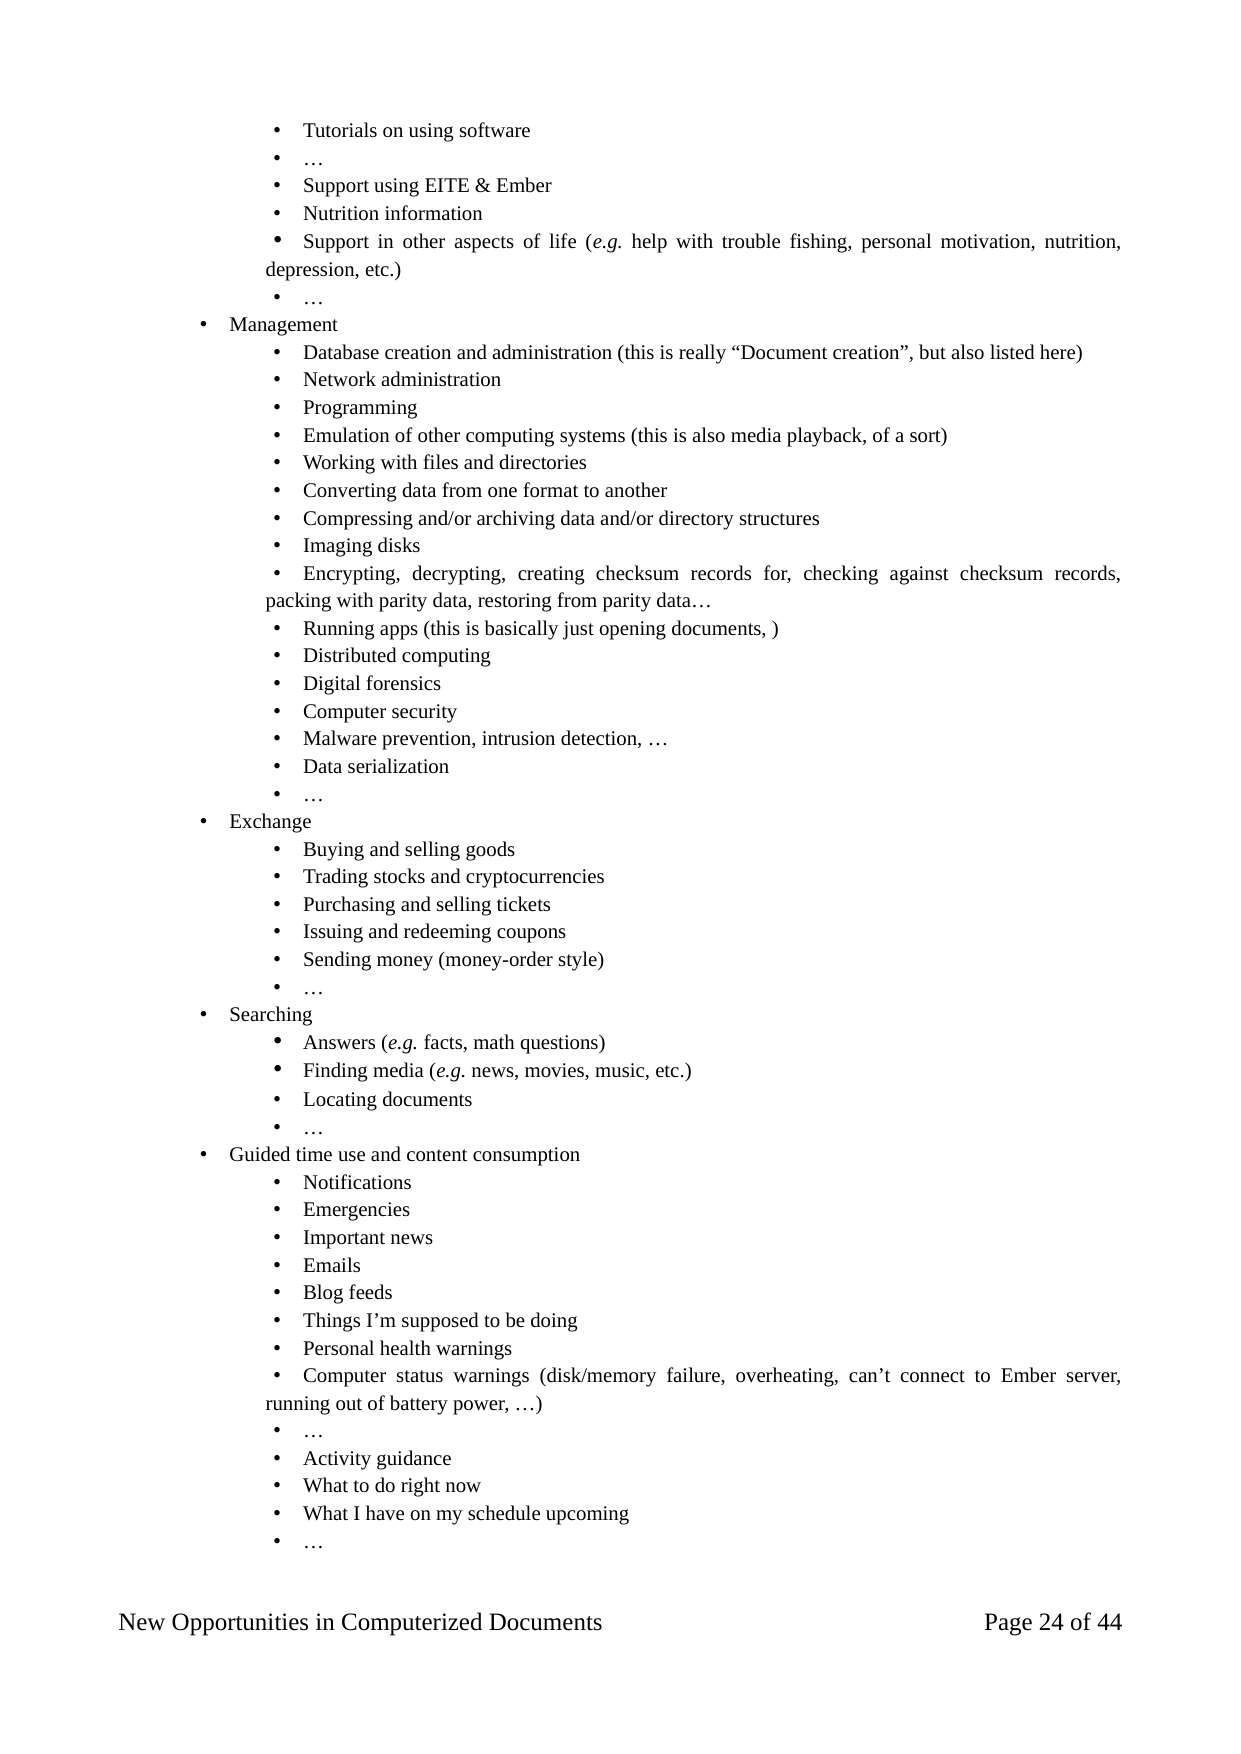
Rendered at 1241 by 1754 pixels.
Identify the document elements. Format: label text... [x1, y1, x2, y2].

list Personal health warnings [236, 1335, 1122, 1359]
list Imaging disks [236, 533, 1122, 557]
list Emulation of other computing systems (this is also media playback, of a sort) [236, 423, 1122, 447]
list Programming [236, 395, 1122, 419]
list Blog feeds [236, 1280, 1122, 1304]
list Distributed computing [236, 643, 1122, 667]
list Exchange [162, 809, 1122, 833]
list What to do right now [236, 1473, 1122, 1497]
list What I have on my schedule upcoming [236, 1501, 1122, 1525]
list Running apps (this is basically just opening documents, ) [236, 616, 1122, 640]
list Trading stocks and cryptocurrencies [236, 864, 1122, 888]
list Emergencies [236, 1197, 1122, 1221]
list Computer security [236, 699, 1122, 723]
list Malware prevention, intrusion detection, … [236, 726, 1122, 750]
list … [236, 975, 1122, 999]
list … [236, 1529, 1122, 1553]
list Finding media (e.g. news, movies, music, etc.) [236, 1058, 1122, 1083]
list Guided time use and content consumption [162, 1142, 1122, 1166]
list … [236, 781, 1122, 806]
list Working with files and directories [236, 450, 1122, 474]
list Searching [162, 1002, 1122, 1026]
list Locating documents [236, 1087, 1122, 1111]
list Tutorials on using software [236, 118, 1122, 142]
list Nutrition information [236, 201, 1122, 225]
list Support using EITE & Ember [236, 173, 1122, 197]
list Management [162, 312, 1122, 336]
list Data serialization [236, 754, 1122, 778]
list Notifications [236, 1170, 1122, 1194]
list Things I’m supposed to be doing [236, 1308, 1122, 1332]
list Important news [236, 1225, 1122, 1249]
list Buying and selling goods [236, 837, 1122, 861]
list Compressing and/or archiving data and/or directory structures [236, 505, 1122, 529]
list Purchasing and selling tickets [236, 892, 1122, 916]
list … [236, 284, 1122, 309]
list Network administration [236, 367, 1122, 391]
list Sending money (money-order style) [236, 947, 1122, 971]
list Support in other aspects of life (e.g. help with trouble fishing, personal motivation, nutrition, depression, etc.) [236, 228, 1122, 281]
list Digital forensics [236, 671, 1122, 695]
list Computer status warnings (disk/memory failure, overheating, can’t connect to Ember server, running out of battery power, …) [236, 1363, 1122, 1415]
list … [236, 146, 1122, 170]
list Issuing and redeeming coupons [236, 919, 1122, 943]
list Activity guidance [236, 1446, 1122, 1470]
list Emails [236, 1253, 1122, 1277]
list Converting data from one format to another [236, 478, 1122, 502]
list … [236, 1418, 1122, 1442]
list Encrypting, decrypting, creating checksum records for, checking against checksum records, packing with parity data, restoring from parity data… [236, 561, 1122, 612]
list … [236, 1114, 1122, 1139]
list Answers (e.g. facts, math questions) [236, 1030, 1122, 1055]
list Database creation and administration (this is really “Document creation”, but also listed here) [236, 340, 1122, 364]
